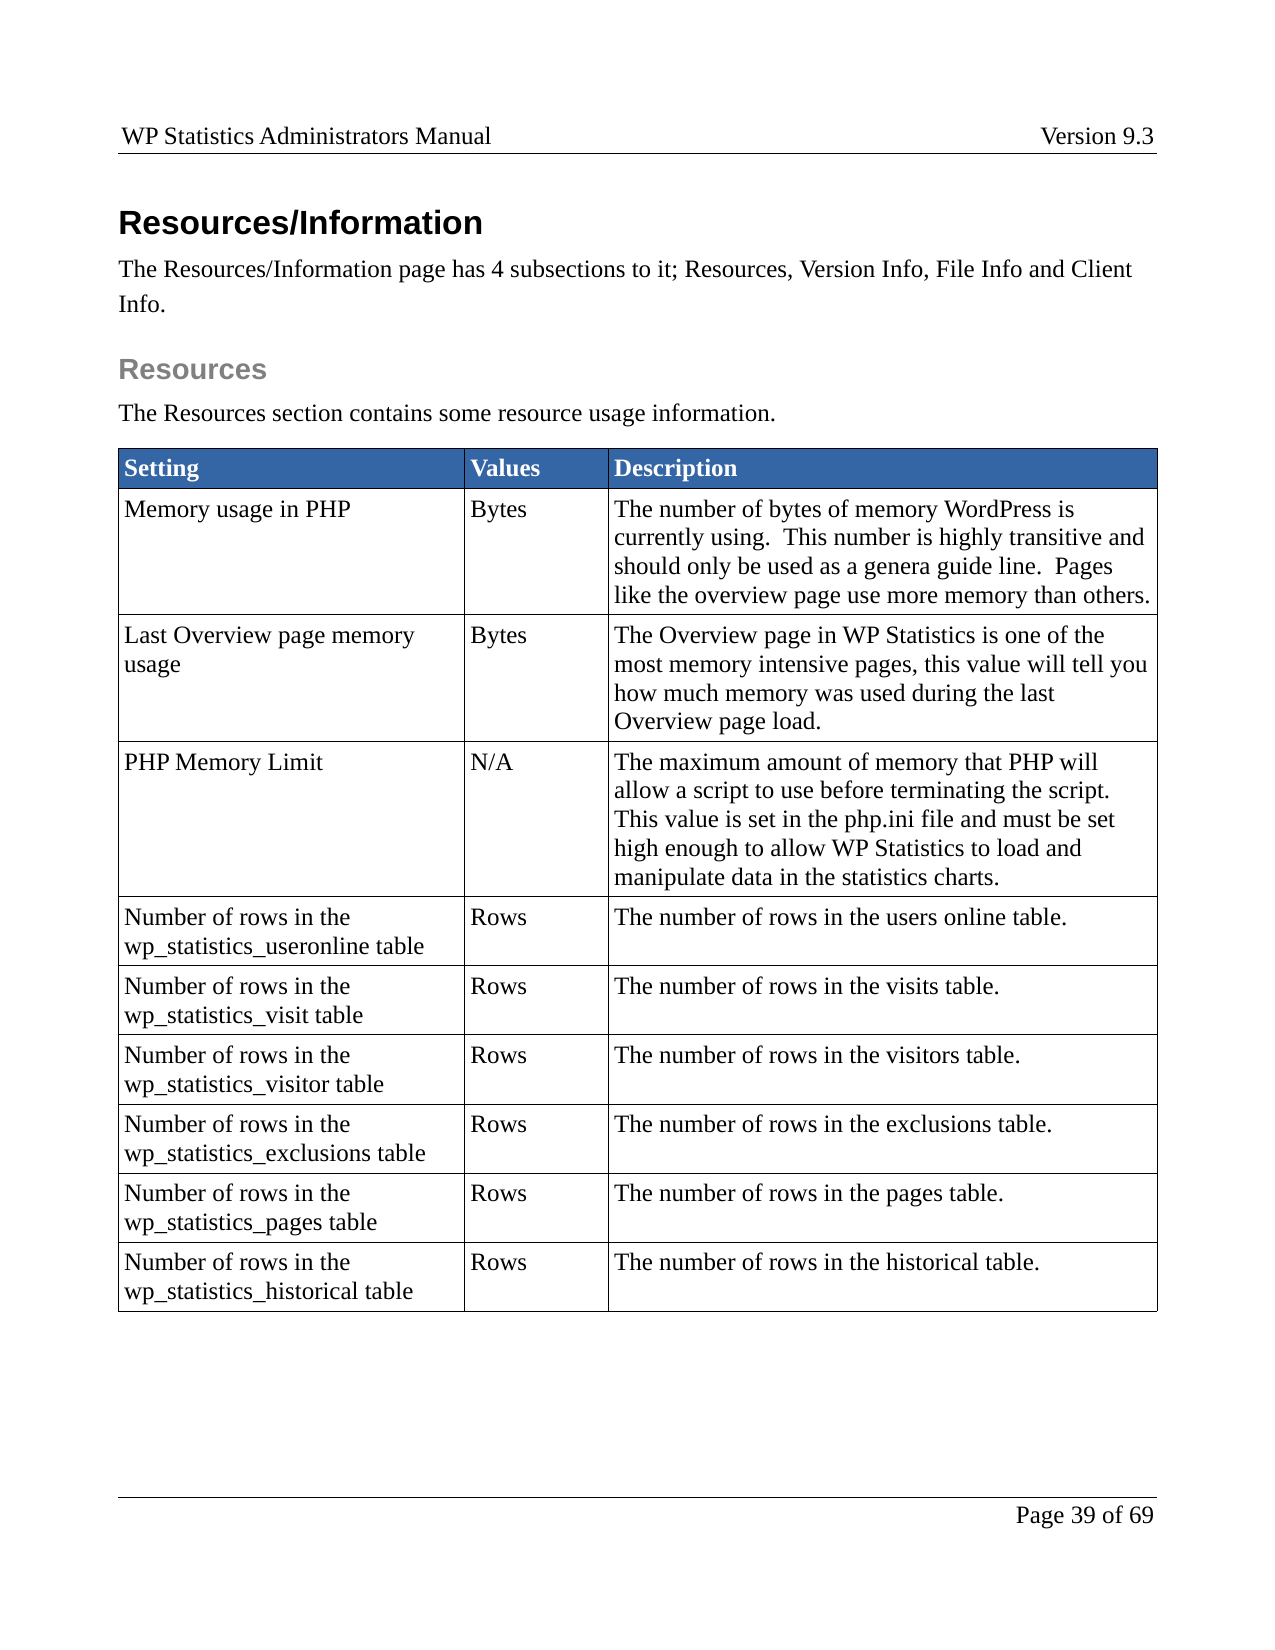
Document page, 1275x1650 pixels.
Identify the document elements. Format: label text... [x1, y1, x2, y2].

table_cell Bytes [465, 615, 608, 741]
table_cell Number of rows in the wp_statistics_visit table [119, 966, 464, 1034]
table_cell Number of rows in the wp_statistics_historical table [119, 1243, 464, 1311]
text The Resources section contains some resource usage information. [118, 398, 1157, 427]
table_cell Rows [465, 1035, 608, 1103]
table_cell The number of rows in the pages table. [609, 1174, 1157, 1242]
table_header Values [465, 449, 608, 488]
table_cell Rows [465, 1243, 608, 1311]
table_cell The number of rows in the visits table. [609, 966, 1157, 1034]
table_cell The number of rows in the visitors table. [609, 1035, 1157, 1103]
table_cell The Overview page in WP Statistics is one of the most memory intensive pages, this value will tell you how much memory was used during the last Overview page load. [609, 615, 1157, 741]
table_cell Rows [465, 966, 608, 1034]
table_cell Rows [465, 1174, 608, 1242]
table_cell The number of rows in the historical table. [609, 1243, 1157, 1311]
table_cell Number of rows in the wp_statistics_exclusions table [119, 1105, 464, 1172]
table_cell Memory usage in PHP [119, 489, 464, 614]
table_cell The maximum amount of memory that PHP will allow a script to use before terminating the script. This value is set in the php.ini file and must be set high enough to allow WP Statistics to load and manipulate data in the statistics charts. [609, 742, 1157, 896]
table_cell PHP Memory Limit [119, 742, 464, 896]
text The Resources/Information page has 4 subsections to it; Resources, Version Info, File Info and Client Info. [118, 254, 1157, 317]
table_cell The number of rows in the users online table. [609, 897, 1157, 965]
subtitle Resources/Information [118, 203, 1157, 242]
table_cell N/A [465, 742, 608, 896]
table_cell Number of rows in the wp_statistics_useronline table [119, 897, 464, 965]
table_cell Last Overview page memory usage [119, 615, 464, 741]
table_cell The number of bytes of memory WordPress is currently using. This number is highly transitive and should only be used as a genera guide line. Pages like the overview page use more memory than others. [609, 489, 1157, 614]
table_cell Number of rows in the wp_statistics_visitor table [119, 1035, 464, 1103]
table_cell The number of rows in the exclusions table. [609, 1105, 1157, 1172]
table_header Description [609, 449, 1157, 488]
table_cell Bytes [465, 489, 608, 614]
table_cell Rows [465, 1105, 608, 1172]
table_cell Rows [465, 897, 608, 965]
subtitle Resources [118, 352, 1157, 386]
table_header Setting [119, 449, 464, 488]
table_cell Number of rows in the wp_statistics_pages table [119, 1174, 464, 1242]
